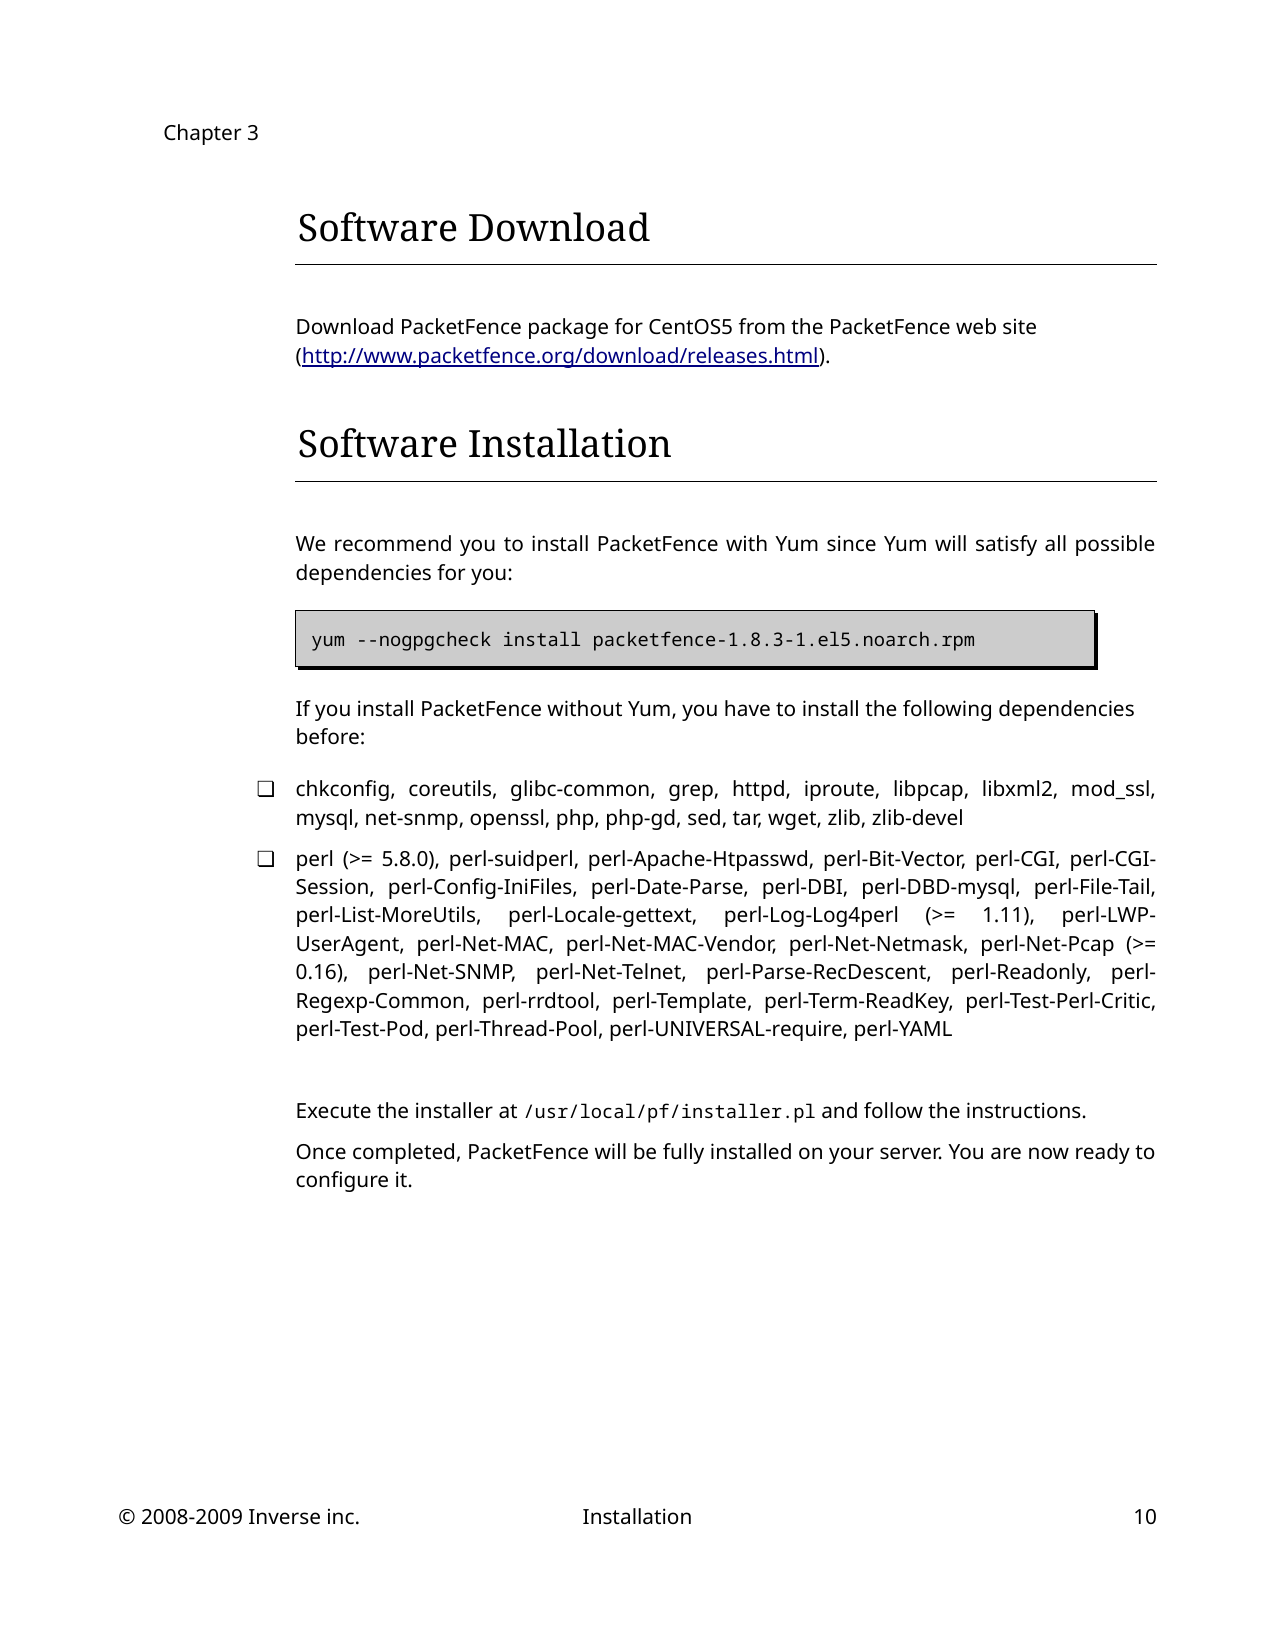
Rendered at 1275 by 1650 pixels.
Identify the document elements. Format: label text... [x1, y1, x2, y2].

text Execute the installer at /usr/local/pf/installer.pl and follow the instructions. [295, 1096, 1157, 1124]
text We recommend you to install PacketFence with Yum since Yum will satisfy all possible dependencies for you: [295, 529, 1157, 586]
subtitle Software Installation [295, 418, 1157, 481]
subtitle Software Download [295, 201, 1157, 264]
text Once completed, PacketFence will be fully installed on your server. You are now ready to configure it. [295, 1137, 1157, 1194]
text Download PacketFence package for CentOS5 from the PacketFence web site (http://www.packetfence.org/download/releases.html). [295, 312, 1157, 369]
text yum --nogpgcheck install packetfence-1.8.3-1.el5.noarch.rpm [296, 611, 1094, 666]
text If you install PacketFence without Yum, you have to install the following dependencies before: [295, 694, 1157, 751]
list ❏ chkconfig, coreutils, glibc-common, grep, httpd, iproute, libpcap, libxml2, mod_ssl, mysql, net-snmp, openssl, php, php-gd, sed, tar, wget, zlib, zlib-devel [256, 774, 1157, 831]
list ❏ perl (>= 5.8.0), perl-suidperl, perl-Apache-Htpasswd, perl-Bit-Vector, perl-CGI, perl-CGI-Session, perl-Config-IniFiles, perl-Date-Parse, perl-DBI, perl-DBD-mysql, perl-File-Tail, perl-List-MoreUtils, perl-Locale-gettext, perl-Log-Log4perl (>= 1.11), perl-LWP-UserAgent, perl-Net-MAC, perl-Net-MAC-Vendor, perl-Net-Netmask, perl-Net-Pcap (>= 0.16), perl-Net-SNMP, perl-Net-Telnet, perl-Parse-RecDescent, perl-Readonly, perl-Regexp-Common, perl-rrdtool, perl-Template, perl-Term-ReadKey, perl-Test-Perl-Critic, perl-Test-Pod, perl-Thread-Pool, perl-UNIVERSAL-require, perl-YAML [256, 844, 1157, 1043]
